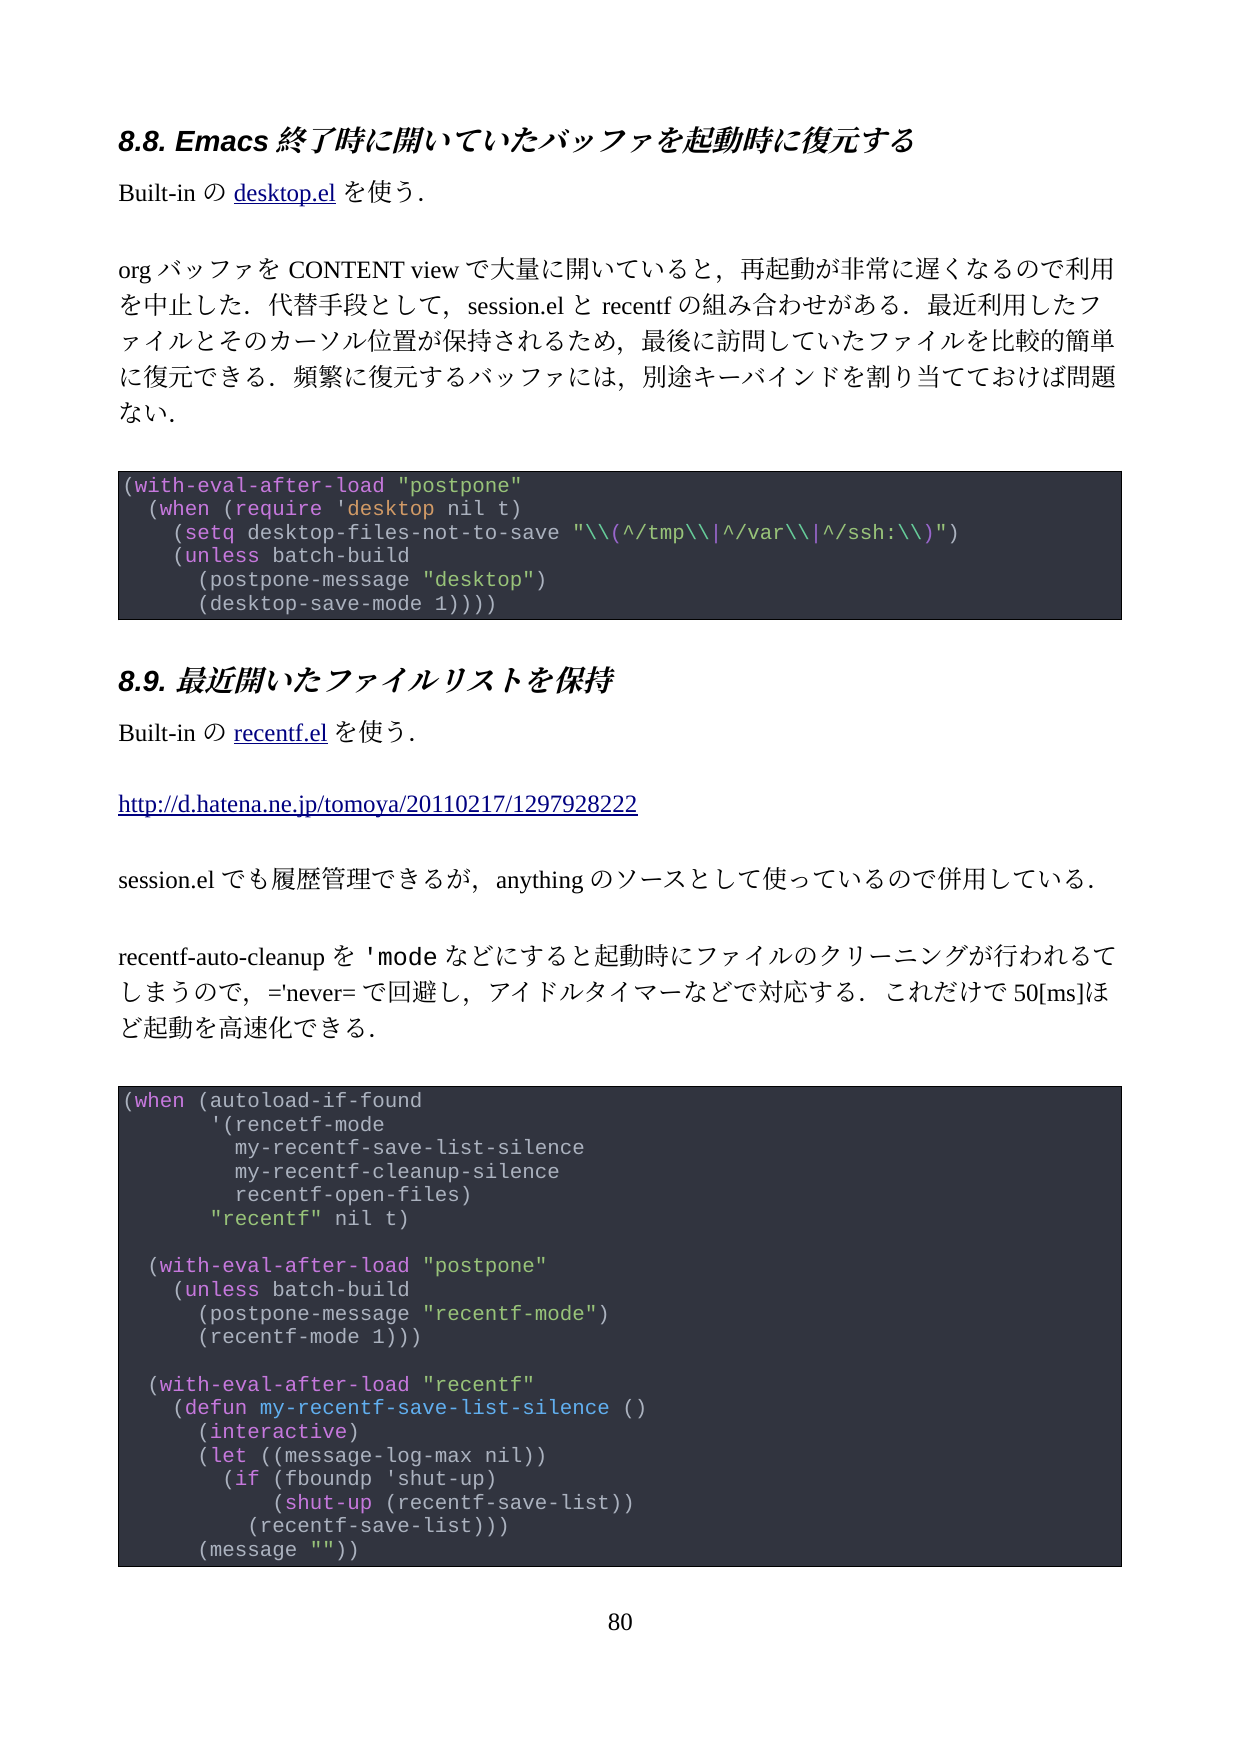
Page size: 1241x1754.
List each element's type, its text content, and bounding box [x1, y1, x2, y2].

text (when (require 'desktop nil t) [119, 494, 1121, 518]
text recentf-auto-cleanup を 'mode などにすると起動時にファイルのクリーニングが行われるてしまうので，='never= で回避し，アイドルタイマーなどで対応する．これだけで50[ms]ほど起動を高速化できる． [118, 937, 1122, 1073]
text http://d.hatena.ne.jp/tomoya/20110217/1297928222 [118, 789, 1122, 847]
text (recentf-mode 1))) [119, 1322, 1121, 1346]
text org バッファを CONTENT view で大量に開いていると，再起動が非常に遅くなるので利用を中止した．代替手段として，session.el と recentf の組み合わせがある．最近利用したファイルとそのカーソル位置が保持されるため，最後に訪問していたファイルを比較的簡単に復元できる．頻繁に復元するバッファには，別途キーバインドを割り当てておけば問題ない． [118, 250, 1122, 458]
subtitle 最近開いたファイルリストを保持 [118, 658, 1122, 700]
text (with-eval-after-load "postpone" [119, 1251, 1121, 1275]
text (postpone-message "desktop") [119, 565, 1121, 589]
text (interactive) [119, 1417, 1121, 1441]
text (defun my-recentf-save-list-silence () [119, 1393, 1121, 1417]
text (unless batch-build [119, 542, 1121, 565]
text my-recentf-cleanup-silence [119, 1157, 1121, 1181]
text "recentf" nil t) [119, 1204, 1121, 1228]
text '(rencetf-mode [119, 1109, 1121, 1133]
text (postpone-message "recentf-mode") [119, 1299, 1121, 1322]
text (setq desktop-files-not-to-save "\\(^/tmp\\|^/var\\|^/ssh:\\)") [119, 518, 1121, 542]
text session.el でも履歴管理できるが，anything のソースとして使っているので併用している． [118, 859, 1122, 924]
text (if (fboundp 'shut-up) [119, 1464, 1121, 1488]
text (recentf-save-list))) [119, 1512, 1121, 1535]
text (shut-up (recentf-save-list)) [119, 1488, 1121, 1512]
text (with-eval-after-load "recentf" [119, 1370, 1121, 1393]
text (unless batch-build [119, 1275, 1121, 1299]
text (let ((message-log-max nil)) [119, 1441, 1121, 1464]
text (message "")) [119, 1535, 1121, 1566]
subtitle Emacs終了時に開いていたバッファを起動時に復元する [118, 118, 1122, 160]
text recentf-open-files) [119, 1181, 1121, 1204]
text Built-in の desktop.el を使う． [118, 172, 1122, 237]
text (desktop-save-mode 1)))) [119, 589, 1121, 619]
text (when (autoload-if-found [119, 1087, 1121, 1109]
text Built-in の recentf.el を使う． [118, 712, 1122, 777]
text my-recentf-save-list-silence [119, 1133, 1121, 1157]
text (with-eval-after-load "postpone" [119, 472, 1121, 494]
